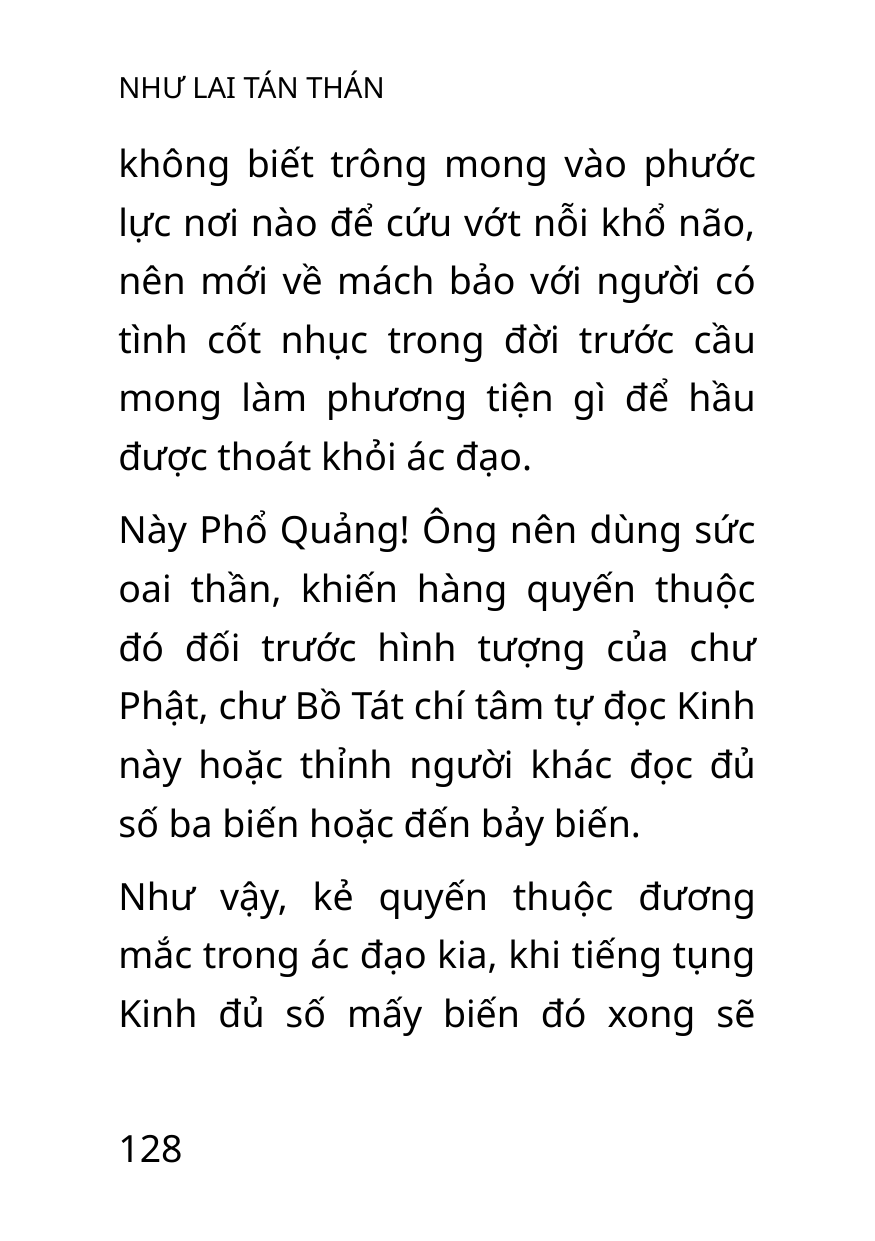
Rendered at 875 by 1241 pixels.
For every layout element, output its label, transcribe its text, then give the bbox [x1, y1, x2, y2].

text Này Phổ Quảng! Ông nên dùng sức oai thần, khiến hàng quyến thuộc đó đối trước hình tượng của chư Phật, chư Bồ Tát chí tâm tự đọc Kinh này hoặc thỉnh người khác đọc đủ số ba biến hoặc đến bảy biến. [118, 504, 756, 848]
text không biết trông mong vào phước lực nơi nào để cứu vớt nỗi khổ não, nên mới về mách bảo với người có tình cốt nhục trong đời trước cầu mong làm phương tiện gì để hầu được thoát khỏi ác đạo. [118, 137, 756, 481]
text Như vậy, kẻ quyến thuộc đương mắc trong ác đạo kia, khi tiếng tụng Kinh đủ số mấy biến đó xong sẽ [118, 870, 756, 1038]
